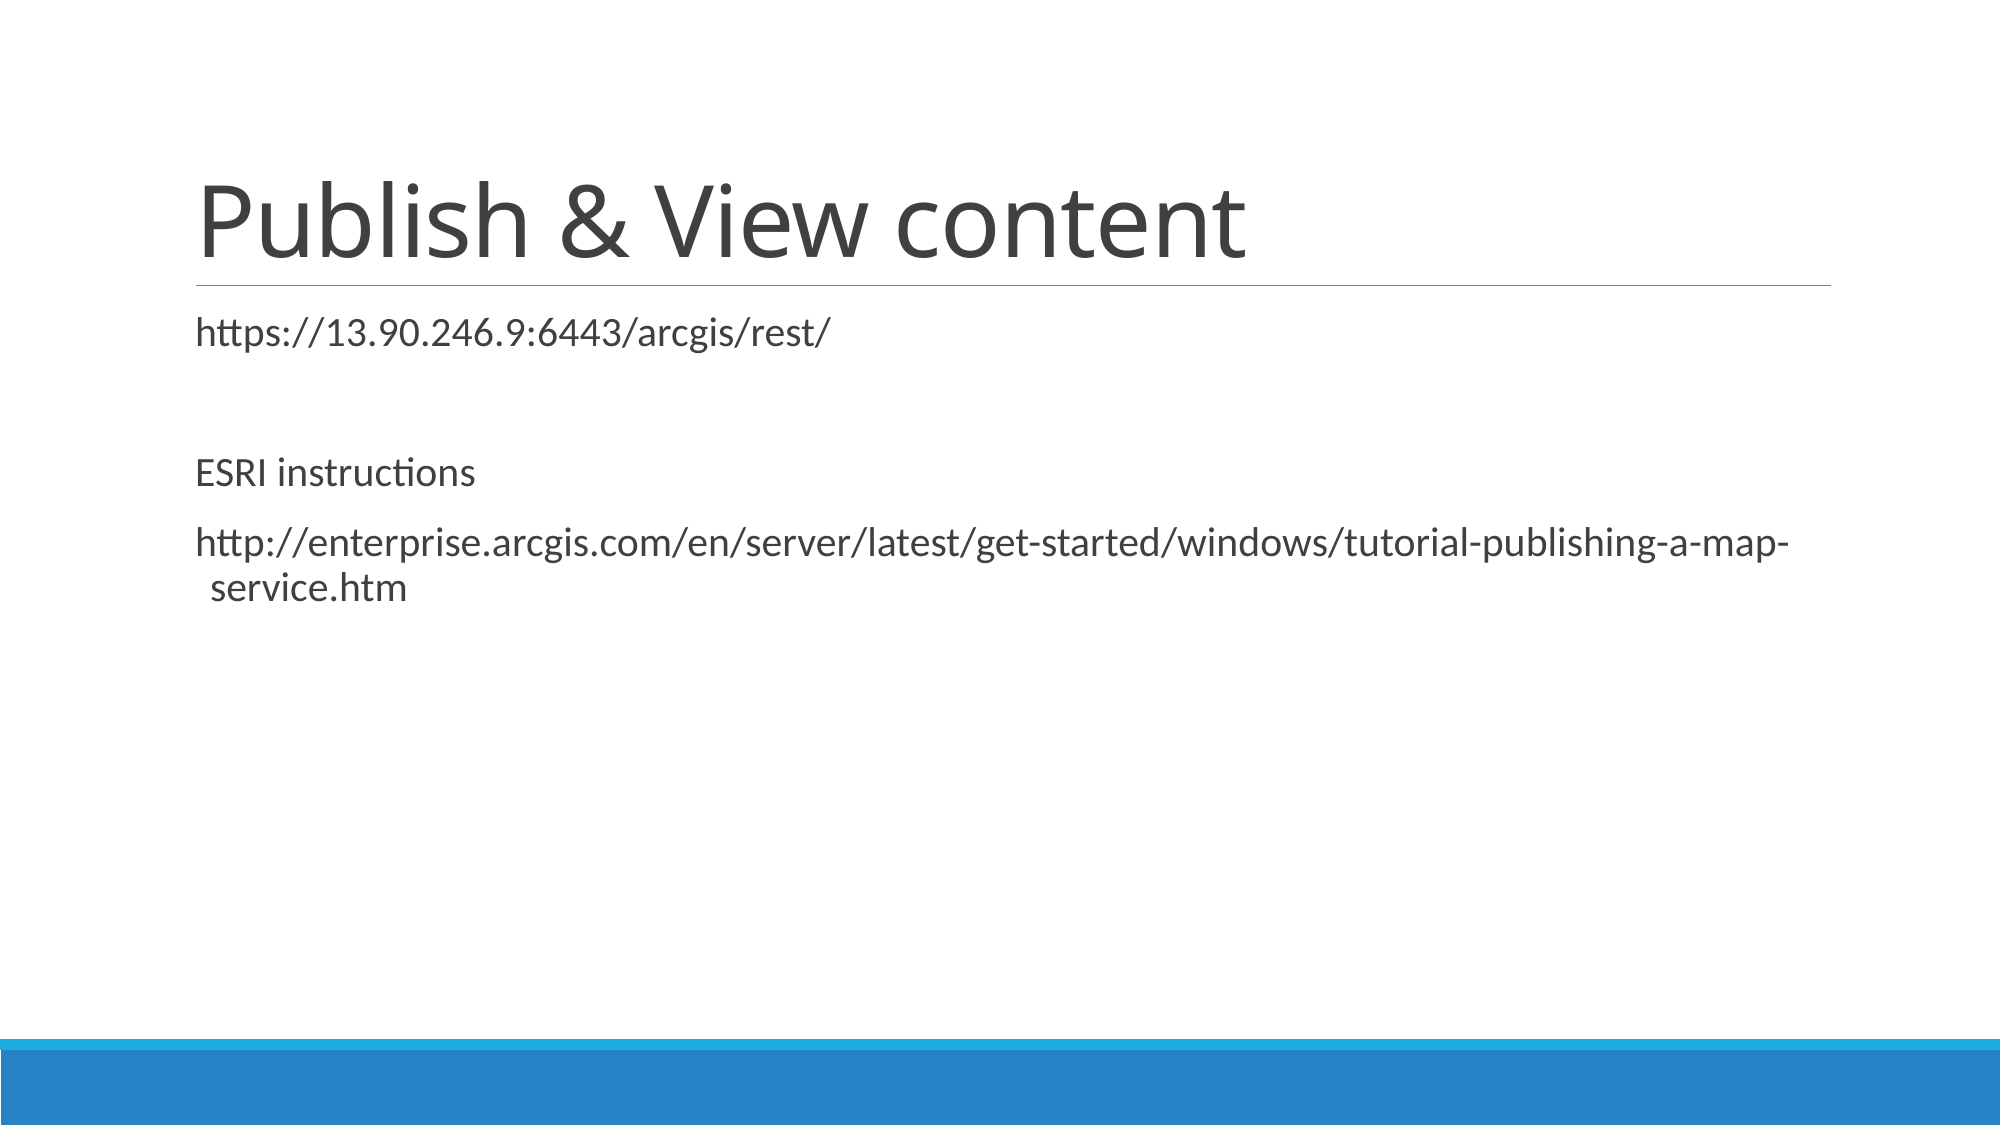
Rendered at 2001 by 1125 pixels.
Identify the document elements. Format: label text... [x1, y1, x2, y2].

title Publish & View content [180, 47, 1831, 286]
list https://13.90.246.9:6443/arcgis/rest/ ESRI instructions http://enterprise.arcgis.com/en/server/latest/get-started/windows/tutorial-publishing-a-map-service.htm [180, 302, 1831, 963]
